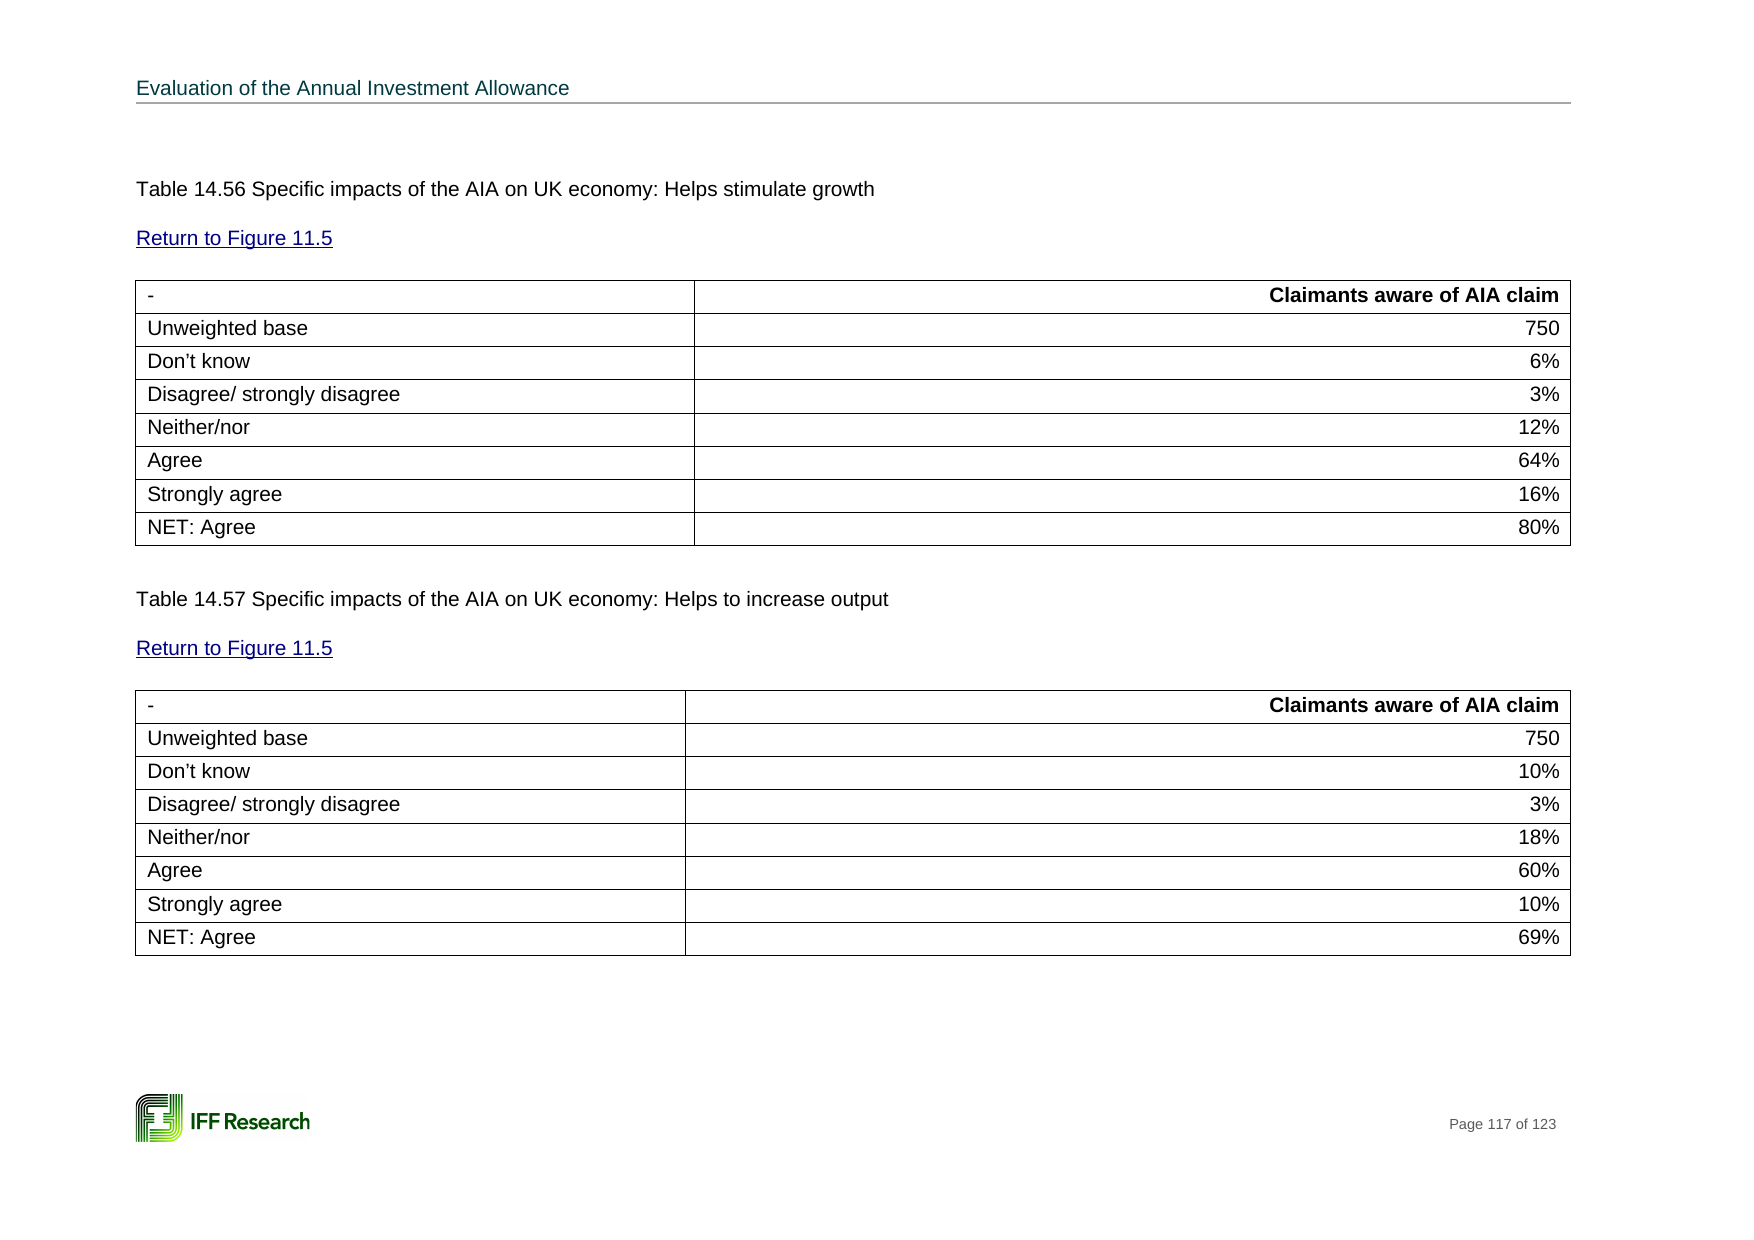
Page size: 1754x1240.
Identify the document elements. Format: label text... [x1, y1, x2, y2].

text Return to Figure 11.5 [136, 226, 1571, 250]
table_cell Unweighted base [136, 724, 685, 756]
table_header Claimants aware of AIA claim [686, 691, 1570, 723]
table_cell 12% [695, 414, 1570, 446]
subtitle Table 14.56 Specific impacts of the AIA on UK economy: Helps stimulate growth [136, 177, 1571, 201]
table_cell NET: Agree [136, 513, 694, 545]
table_cell 10% [686, 890, 1570, 922]
table_cell 3% [686, 790, 1570, 822]
table_cell Agree [136, 447, 694, 479]
table_cell 750 [695, 314, 1570, 346]
table_cell Don’t know [136, 757, 685, 789]
table_cell 80% [695, 513, 1570, 545]
table_cell Disagree/ strongly disagree [136, 380, 694, 412]
table_header Claimants aware of AIA claim [695, 281, 1570, 313]
table_cell 10% [686, 757, 1570, 789]
table_cell Agree [136, 857, 685, 889]
table_cell 16% [695, 480, 1570, 512]
table_cell 6% [695, 347, 1570, 379]
table_cell 3% [695, 380, 1570, 412]
table_cell Don’t know [136, 347, 694, 379]
table_cell Neither/nor [136, 414, 694, 446]
table_cell Strongly agree [136, 890, 685, 922]
table_cell Unweighted base [136, 314, 694, 346]
table_cell 18% [686, 824, 1570, 856]
table_cell 69% [686, 923, 1570, 955]
table_cell Strongly agree [136, 480, 694, 512]
subtitle Table 14.57 Specific impacts of the AIA on UK economy: Helps to increase output [136, 587, 1571, 611]
table_cell 64% [695, 447, 1570, 479]
table_cell Disagree/ strongly disagree [136, 790, 685, 822]
text Return to Figure 11.5 [136, 636, 1571, 660]
table_header - [136, 281, 694, 313]
table_cell 750 [686, 724, 1570, 756]
table_cell Neither/nor [136, 824, 685, 856]
table_header - [136, 691, 685, 723]
table_cell 60% [686, 857, 1570, 889]
table_cell NET: Agree [136, 923, 685, 955]
